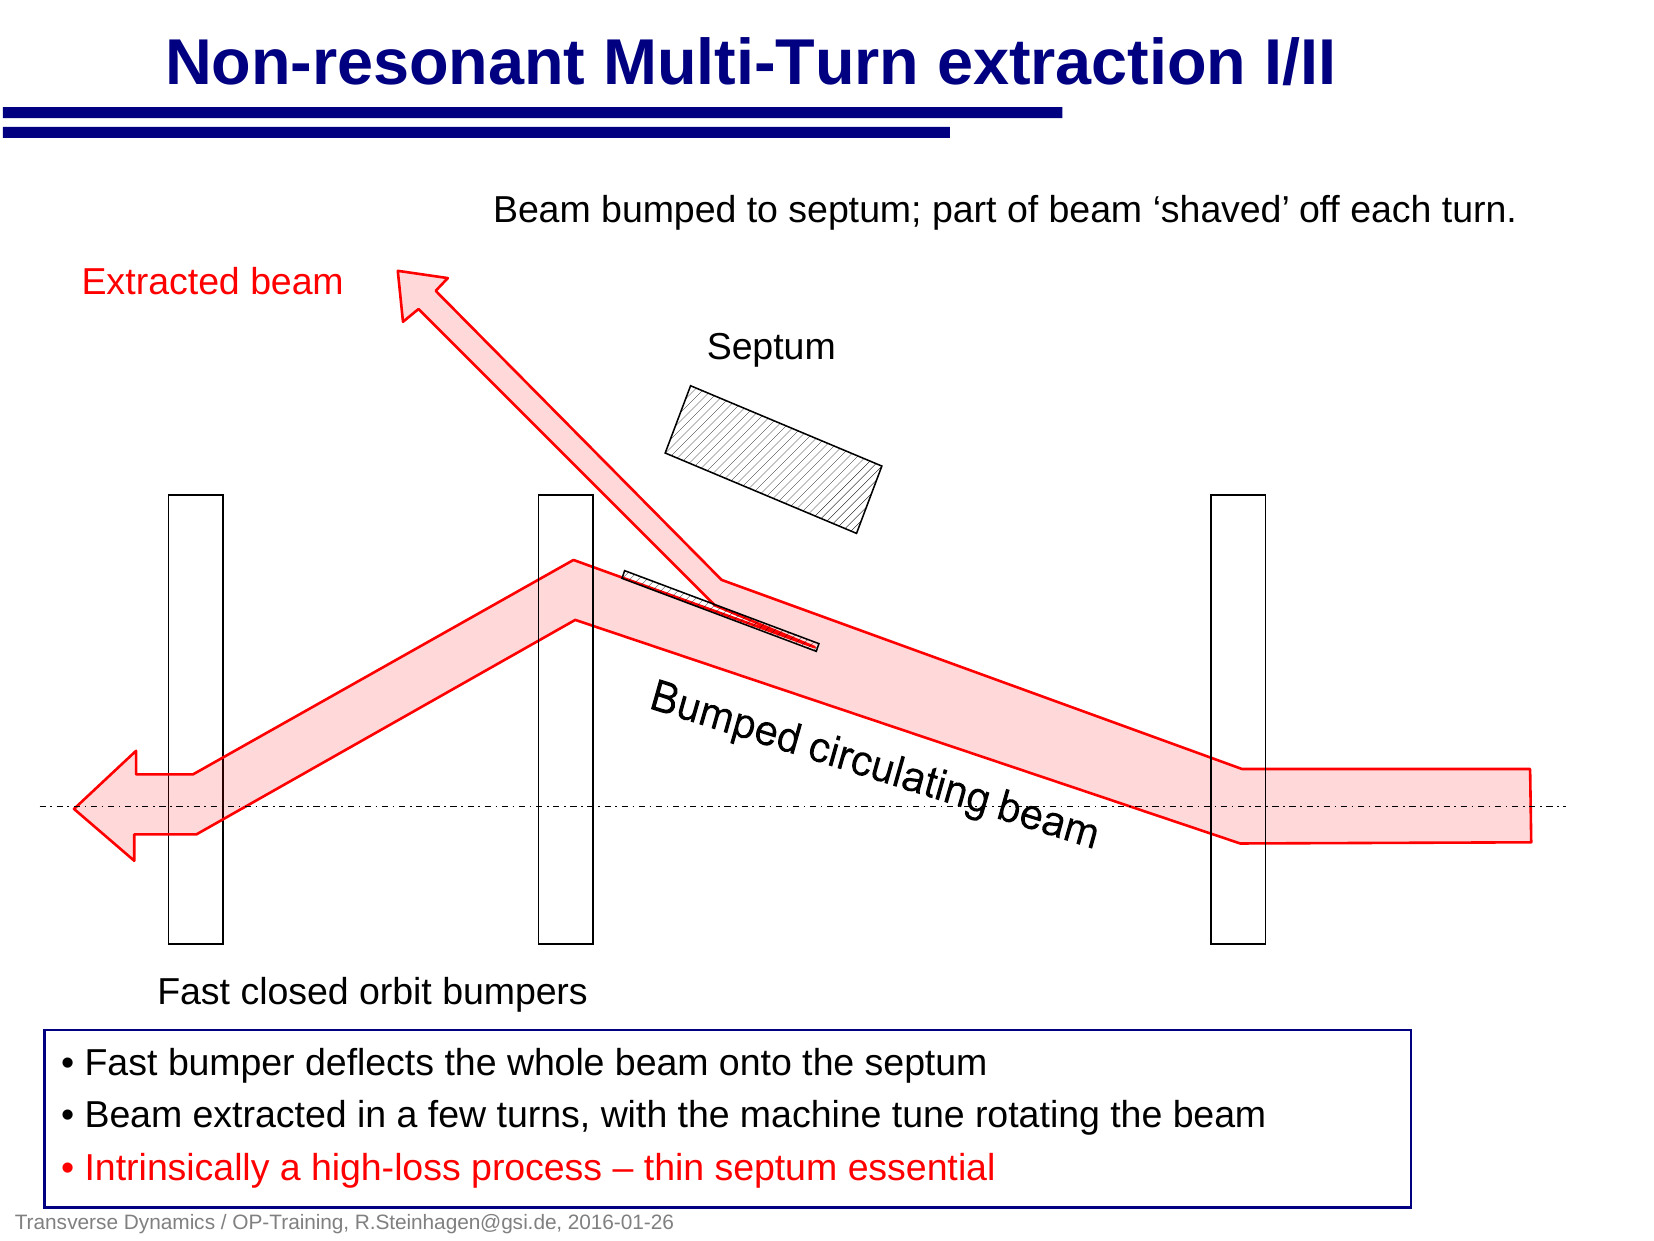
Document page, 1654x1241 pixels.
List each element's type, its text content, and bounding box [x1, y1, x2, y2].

text_box [1064, 818, 1097, 849]
text_box [755, 721, 777, 746]
text_box [1212, 760, 1265, 842]
text_box • Beam extracted in a few turns, with the machine tune rotating the beam [60, 1093, 1389, 1143]
text_box [809, 738, 830, 763]
text_box [665, 385, 882, 534]
text_box [964, 788, 990, 821]
text_box • Intrinsically a high-loss process – thin septum essential [60, 1146, 1091, 1196]
text_box [872, 756, 894, 784]
text_box Extracted beam [81, 260, 371, 310]
text_box [1266, 771, 1529, 842]
text_box Beam bumped to septum; part of beam ‘shaved’ off each turn. [493, 187, 1623, 237]
text_box [650, 679, 678, 714]
title Non-resonant Multi-Turn extraction I/II [165, 0, 1501, 135]
text_box [730, 713, 755, 745]
text_box Septum [706, 325, 850, 375]
text_box [893, 755, 905, 787]
text_box [77, 583, 538, 856]
text_box Fast closed orbit bumpers [157, 970, 633, 1020]
text_box [944, 780, 966, 808]
text_box [997, 788, 1020, 823]
text_box [778, 723, 802, 755]
text_box [852, 752, 872, 776]
text_box [902, 768, 924, 795]
text_box [678, 695, 700, 723]
text_box [400, 273, 1210, 831]
text_box [699, 702, 732, 734]
text_box • Fast bumper deflects the whole beam onto the septum [60, 1041, 1083, 1091]
text_box [828, 743, 839, 767]
text_box [1042, 812, 1064, 839]
text_box [935, 777, 946, 801]
text_box [837, 746, 855, 770]
text_box [925, 767, 938, 799]
text_box [1021, 805, 1042, 830]
text_box [539, 562, 592, 638]
